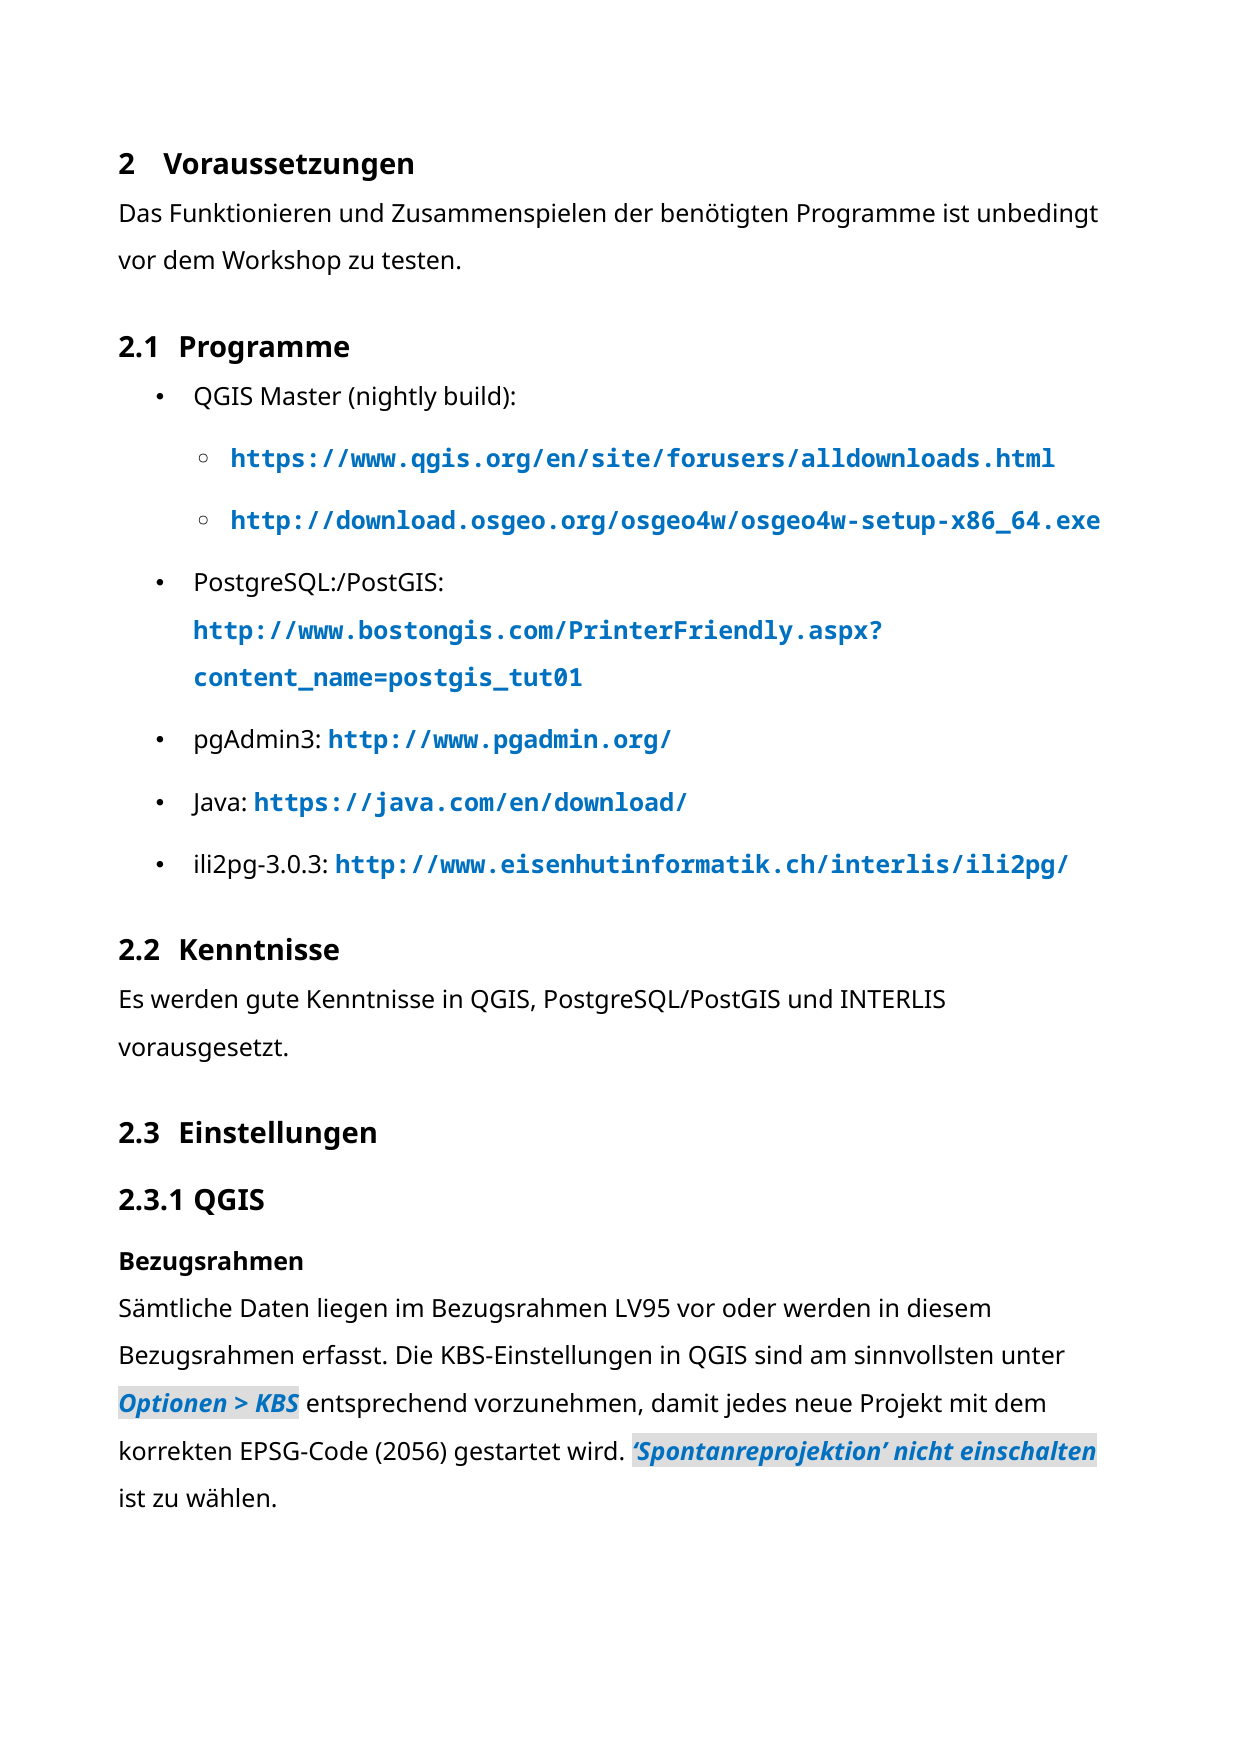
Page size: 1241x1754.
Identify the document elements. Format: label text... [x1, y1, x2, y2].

list https://www.qgis.org/en/site/forusers/alldownloads.html [193, 440, 1122, 474]
list ili2pg-3.0.3: http://www.eisenhutinformatik.ch/interlis/ili2pg/ [156, 846, 1122, 881]
subtitle QGIS [118, 1179, 1122, 1219]
list QGIS Master (nightly build): [156, 378, 1122, 412]
list pgAdmin3: http://www.pgadmin.org/ [156, 722, 1122, 756]
subtitle Kenntnisse [118, 929, 1122, 969]
text Das Funktionieren und Zusammenspielen der benötigten Programme ist unbedingt vor dem Workshop zu testen. [118, 195, 1122, 277]
subtitle Programme [118, 326, 1122, 366]
text Sämtliche Daten liegen im Bezugsrahmen LV95 vor oder werden in diesem Bezugsrahmen erfasst. Die KBS-Einstellungen in QGIS sind am sinnvollsten unter Optionen > KBS entsprechend vorzunehmen, damit jedes neue Projekt mit dem korrekten EPSG-Code (2056) gestartet wird. ‘Spontanreprojektion’ nicht einschalten ist zu wählen. [118, 1290, 1122, 1515]
text Es werden gute Kenntnisse in QGIS, PostgreSQL/PostGIS und INTERLIS vorausgesetzt. [118, 982, 1122, 1063]
list PostgreSQL:/PostGIS: http://www.bostongis.com/PrinterFriendly.aspx?content_name=postgis_tut01 [156, 565, 1122, 694]
subtitle Voraussetzungen [118, 143, 1122, 183]
list http://download.osgeo.org/osgeo4w/osgeo4w-setup-x86_64.exe [193, 502, 1122, 537]
list Java: https://java.com/en/download/ [156, 784, 1122, 818]
subtitle Bezugsrahmen [118, 1244, 1122, 1278]
subtitle Einstellungen [118, 1112, 1122, 1152]
